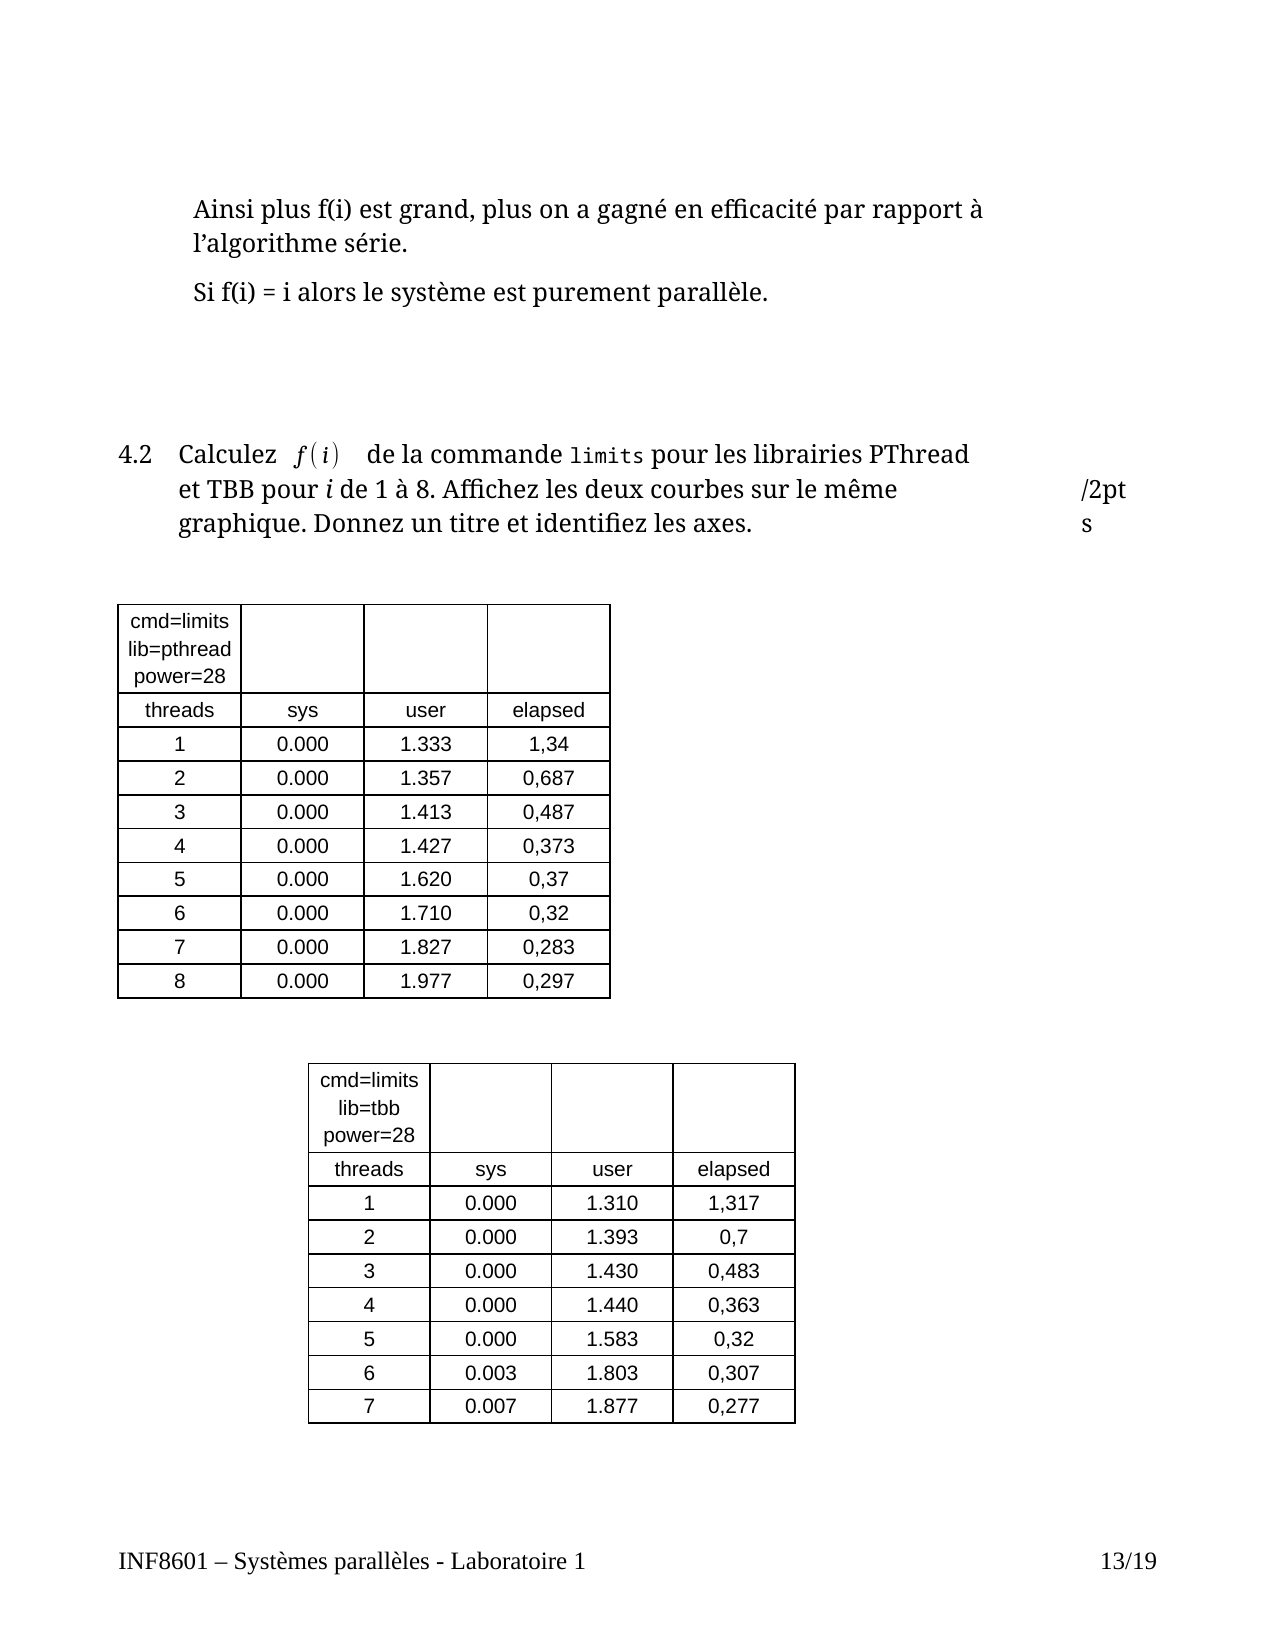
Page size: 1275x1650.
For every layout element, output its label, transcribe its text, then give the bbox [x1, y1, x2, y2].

table_header [431, 1064, 551, 1151]
table_cell 0.003 [431, 1356, 551, 1388]
table_cell 0.000 [431, 1187, 551, 1219]
table_cell 3 [309, 1255, 429, 1287]
table_header cmd=limits lib=tbb power=28 [309, 1064, 429, 1151]
table_cell 0,32 [488, 897, 609, 929]
table_cell sys [242, 694, 363, 726]
table_cell 0.000 [242, 931, 363, 963]
table_cell 0,307 [674, 1356, 794, 1388]
table_cell 1.877 [552, 1390, 672, 1422]
table_cell 0,277 [674, 1390, 794, 1422]
table_cell 1 [119, 728, 240, 760]
table_cell 0,7 [674, 1221, 794, 1253]
table_cell sys [431, 1153, 551, 1185]
table_cell 0.000 [242, 728, 363, 760]
table_cell 2 [119, 762, 240, 794]
table_cell 5 [119, 863, 240, 895]
table_cell 0.007 [431, 1390, 551, 1422]
table_header [1070, 177, 1146, 422]
table_cell 0.000 [242, 829, 363, 862]
table_cell 8 [119, 965, 240, 997]
table_cell threads [309, 1153, 429, 1185]
table_cell elapsed [674, 1153, 794, 1185]
table_cell 1.333 [365, 728, 487, 760]
table_cell 0.000 [242, 965, 363, 997]
table_cell elapsed [488, 694, 609, 726]
table_cell 0.000 [242, 796, 363, 828]
table_cell 1 [309, 1187, 429, 1219]
table_cell 1.620 [365, 863, 487, 895]
table_header [365, 605, 487, 692]
table_cell 0,37 [488, 863, 609, 895]
table_header [674, 1064, 794, 1151]
table_cell 0.000 [242, 762, 363, 794]
table_cell 0,32 [674, 1322, 794, 1354]
table_cell 0,487 [488, 796, 609, 828]
table_cell 0.000 [431, 1255, 551, 1287]
table_cell 7 [309, 1390, 429, 1422]
table_cell 1.427 [365, 829, 487, 862]
table_header [552, 1064, 672, 1151]
table_cell 6 [119, 897, 240, 929]
table_cell 0,363 [674, 1288, 794, 1321]
table_cell 1.440 [552, 1288, 672, 1321]
table_cell 0,297 [488, 965, 609, 997]
table_cell 1,34 [488, 728, 609, 760]
table_cell 0.000 [242, 897, 363, 929]
table_cell 5 [309, 1322, 429, 1354]
table_cell 6 [309, 1356, 429, 1388]
table_cell 0,373 [488, 829, 609, 862]
table_cell 0.000 [242, 863, 363, 895]
table_cell 1.710 [365, 897, 487, 929]
table_cell 1,317 [674, 1187, 794, 1219]
table_cell 1.583 [552, 1322, 672, 1354]
table_cell 1.827 [365, 931, 487, 963]
table_cell user [552, 1153, 672, 1185]
table_cell threads [119, 694, 240, 726]
table_cell 1.357 [365, 762, 487, 794]
table_cell 0.000 [431, 1221, 551, 1253]
table_cell 1.977 [365, 965, 487, 997]
table_cell 1.310 [552, 1187, 672, 1219]
table_cell 0.000 [431, 1322, 551, 1354]
table_cell 3 [119, 796, 240, 828]
table_header [488, 605, 609, 692]
table_header [996, 177, 1070, 422]
table_cell /2pts [1070, 422, 1146, 1424]
table_cell 4 [119, 829, 240, 862]
table_header Ainsi plus f(i) est grand, plus on a gagné en efficacité par rapport à l’algorithme série. Si f(i) = i alors le système est purement parallèle. [107, 177, 996, 422]
table_cell 1.803 [552, 1356, 672, 1388]
table_cell [996, 422, 1070, 1424]
table_cell 0,687 [488, 762, 609, 794]
table_cell 2 [309, 1221, 429, 1253]
table_cell 4 [309, 1288, 429, 1321]
table_cell Calculez de la commande limits pour les librairies PThread et TBB pour i de 1 à 8. Affichez les deux courbes sur le même graphique. Donnez un titre et identifiez les axes. [107, 422, 996, 1424]
table_cell 0.000 [431, 1288, 551, 1321]
table_cell 0,283 [488, 931, 609, 963]
table_cell 7 [119, 931, 240, 963]
table_cell 0,483 [674, 1255, 794, 1287]
table_cell user [365, 694, 487, 726]
table_cell 1.430 [552, 1255, 672, 1287]
table_cell 1.393 [552, 1221, 672, 1253]
table_header [242, 605, 363, 692]
table_cell 1.413 [365, 796, 487, 828]
table_header cmd=limits lib=pthread power=28 [119, 605, 240, 692]
